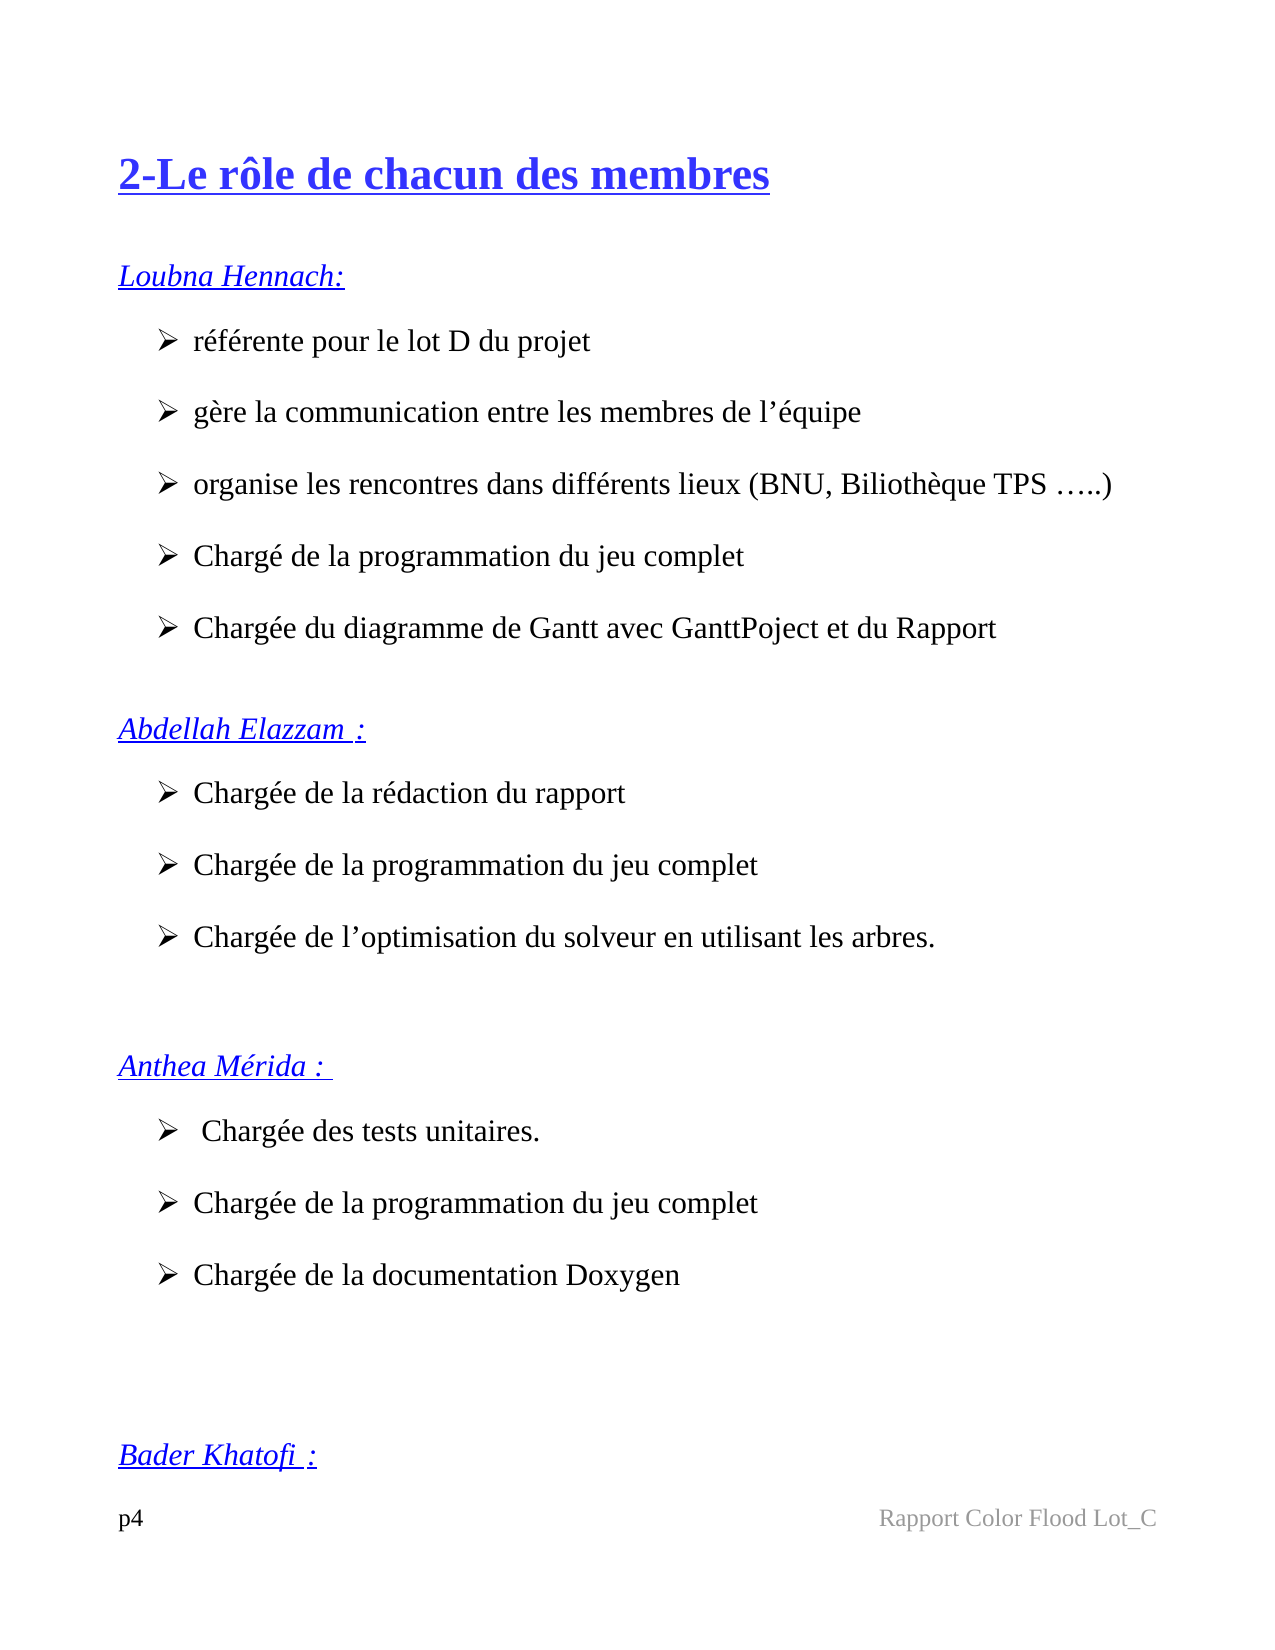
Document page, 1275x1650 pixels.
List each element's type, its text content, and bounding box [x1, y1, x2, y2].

list gère la communication entre les membres de l’équipe [156, 394, 1157, 429]
text Abdellah Elazzam : [118, 710, 1157, 746]
list Chargée de la rédaction du rapport [156, 774, 1157, 811]
list Chargée de l’optimisation du solveur en utilisant les arbres. [156, 918, 1157, 954]
list Chargée des tests unitaires. [156, 1112, 1157, 1148]
list Chargée de la programmation du jeu complet [156, 1184, 1157, 1220]
list Chargée de la programmation du jeu complet [156, 846, 1157, 882]
text Anthea Mérida : [118, 1048, 1157, 1084]
text Loubna Hennach: [118, 257, 1157, 293]
text 2-Le rôle de chacun des membres [118, 147, 1157, 199]
list organise les rencontres dans différents lieux (BNU, Biliothèque TPS …..) [156, 466, 1157, 501]
list Chargée de la documentation Doxygen [156, 1256, 1157, 1292]
list Chargé de la programmation du jeu complet [156, 537, 1157, 573]
text Bader Khatofi : [118, 1436, 1157, 1472]
list Chargée du diagramme de Gantt avec GanttPoject et du Rapport [156, 609, 1157, 645]
list référente pour le lot D du projet [156, 322, 1157, 358]
